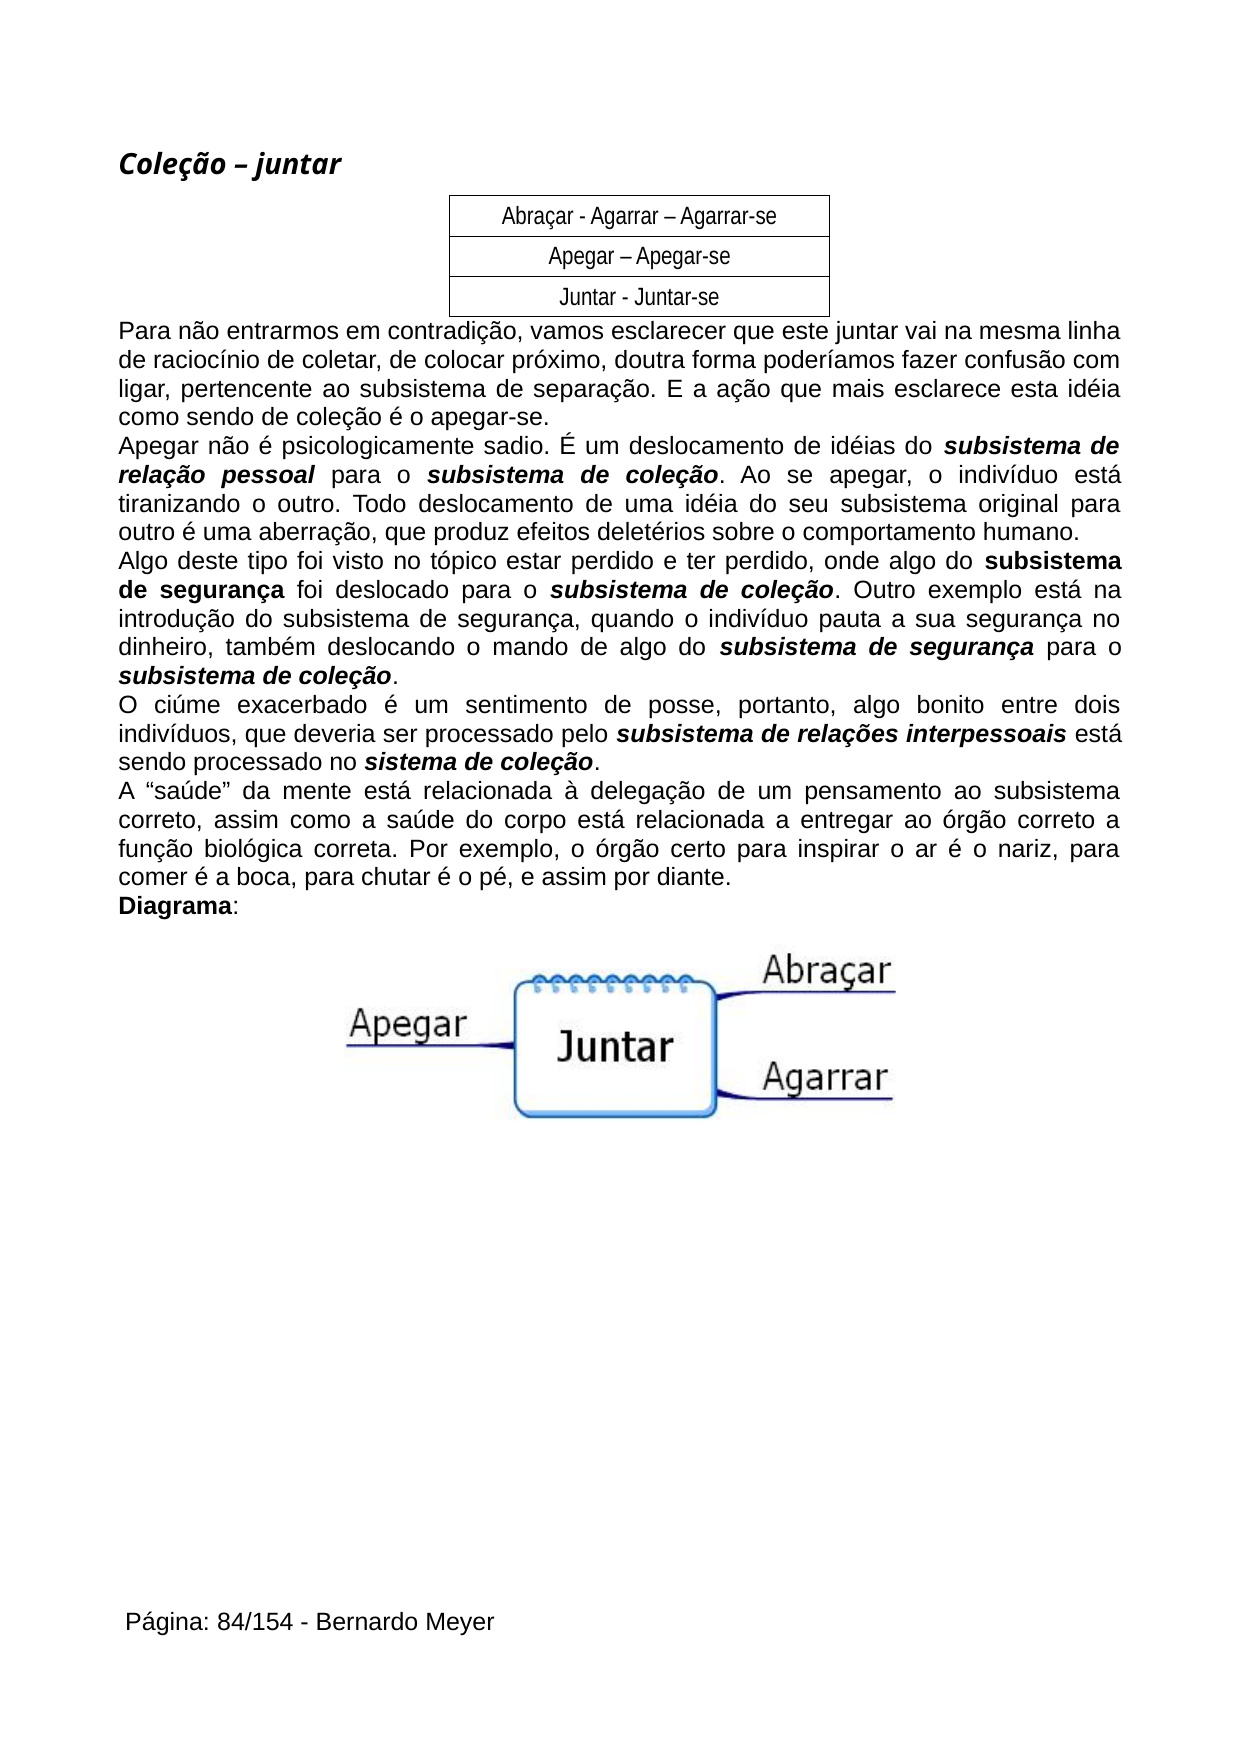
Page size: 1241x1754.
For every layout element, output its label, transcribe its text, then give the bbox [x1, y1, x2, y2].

text Algo deste tipo foi visto no tópico estar perdido e ter perdido, onde algo do subsistema de segurança foi deslocado para o subsistema de coleção. Outro exemplo está na introdução do subsistema de segurança, quando o indivíduo pauta a sua segurança no dinheiro, também deslocando o mando de algo do subsistema de segurança para o subsistema de coleção. [118, 546, 1122, 690]
picture [320, 919, 920, 1145]
subtitle Coleção – juntar [118, 143, 1122, 183]
text A “saúde” da mente está relacionada à delegação de um pensamento ao subsistema correto, assim como a saúde do corpo está relacionada a entregar ao órgão correto a função biológica correta. Por exemplo, o órgão certo para inspirar o ar é o nariz, para comer é a boca, para chutar é o pé, e assim por diante. [118, 776, 1122, 891]
text Diagrama: [118, 891, 1122, 920]
table_cell Apegar – Apegar-se [450, 237, 829, 276]
table_header Abraçar - Agarrar – Agarrar-se [450, 196, 829, 236]
text O ciúme exacerbado é um sentimento de posse, portanto, algo bonito entre dois indivíduos, que deveria ser processado pelo subsistema de relações interpessoais está sendo processado no sistema de coleção. [118, 690, 1122, 776]
text Apegar não é psicologicamente sadio. É um deslocamento de idéias do subsistema de relação pessoal para o subsistema de coleção. Ao se apegar, o indivíduo está tiranizando o outro. Todo deslocamento de uma idéia do seu subsistema original para outro é uma aberração, que produz efeitos deletérios sobre o comportamento humano. [118, 431, 1122, 546]
table_cell Juntar - Juntar-se [450, 277, 829, 316]
text Para não entrarmos em contradição, vamos esclarecer que este juntar vai na mesma linha de raciocínio de coletar, de colocar próximo, doutra forma poderíamos fazer confusão com ligar, pertencente ao subsistema de separação. E a ação que mais esclarece esta idéia como sendo de coleção é o apegar-se. [118, 316, 1122, 431]
